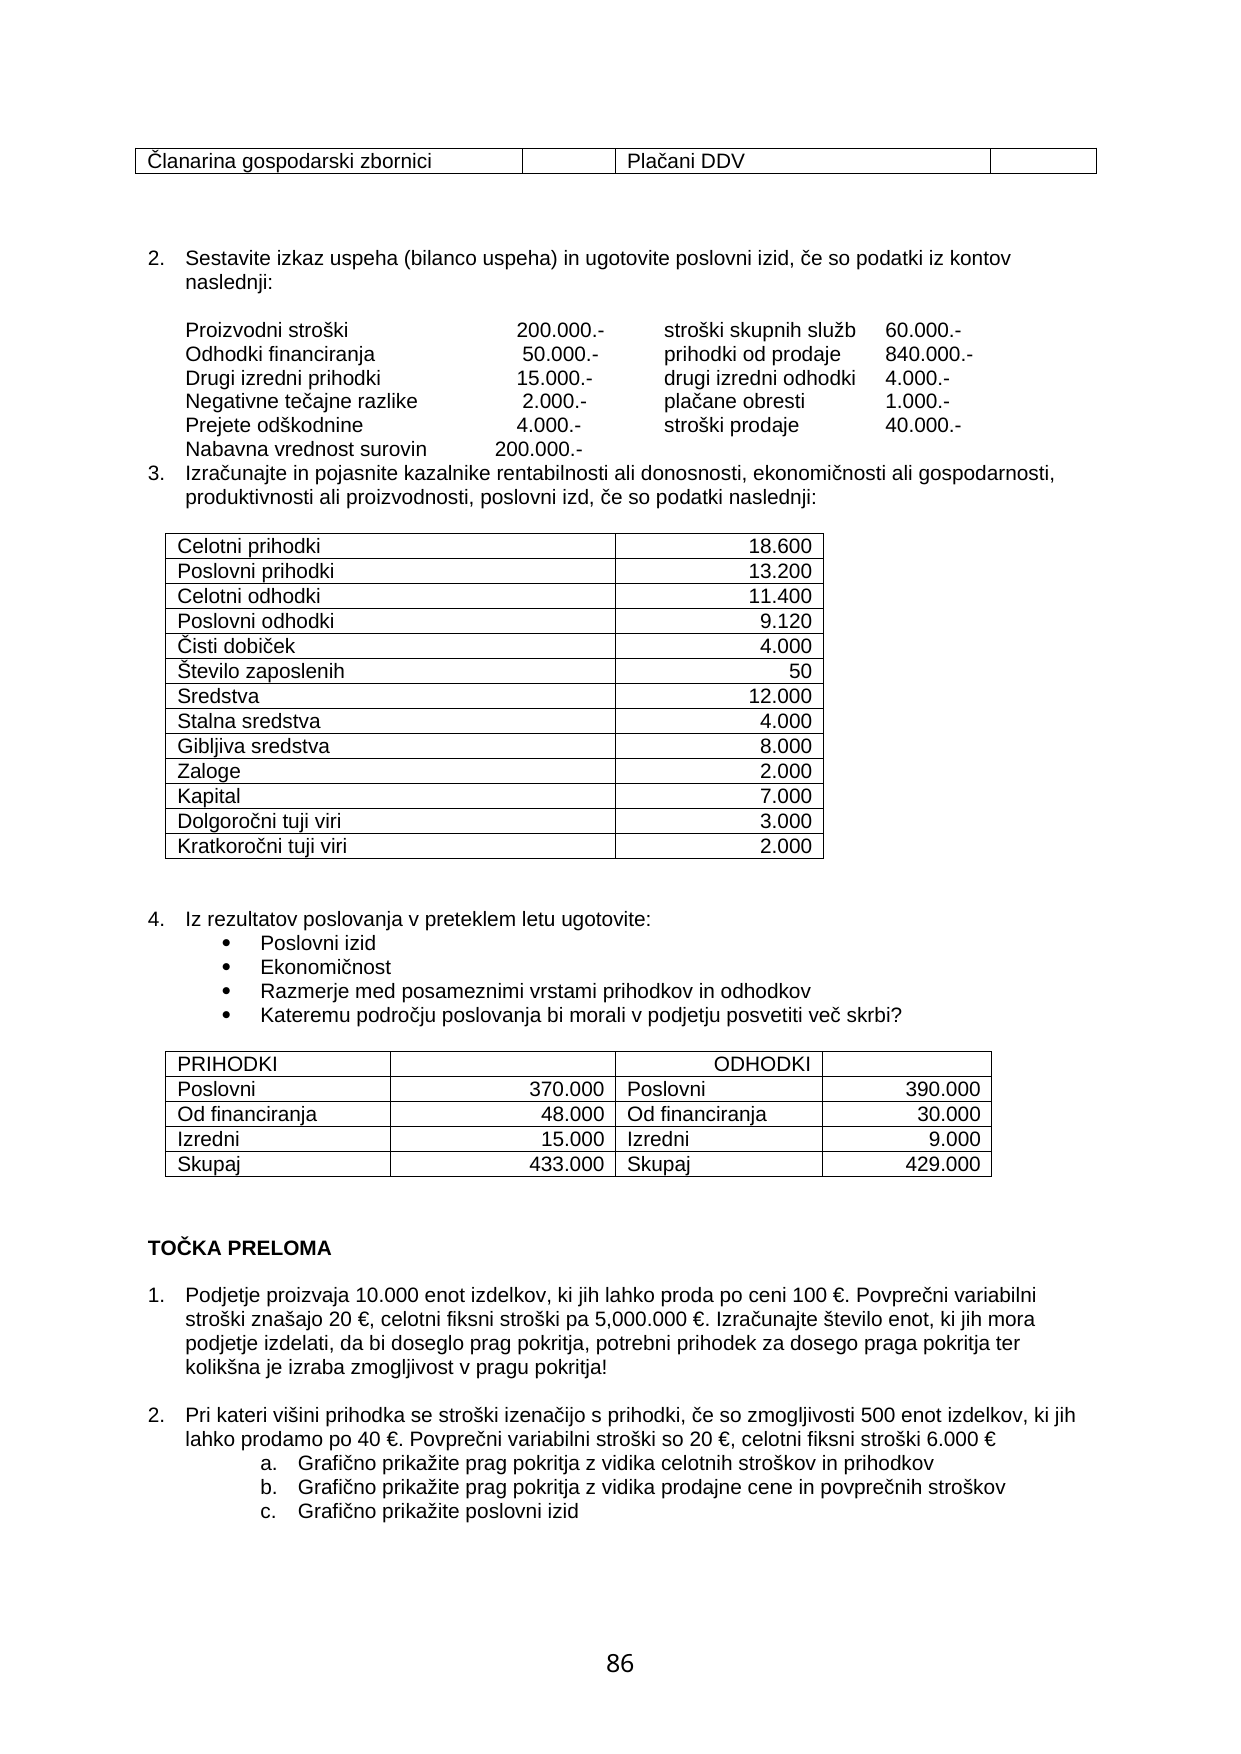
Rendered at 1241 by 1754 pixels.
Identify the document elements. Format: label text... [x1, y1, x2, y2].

table_cell 4.000 [616, 634, 823, 658]
table_cell 9.000 [823, 1127, 991, 1151]
text TOČKA PRELOMA [148, 1235, 1093, 1259]
text Prejete odškodnine 4.000.- stroški prodaje 40.000.- [185, 413, 1093, 437]
table_cell [991, 149, 1096, 173]
table_cell 48.000 [391, 1102, 615, 1126]
table_header ODHODKI [616, 1052, 822, 1076]
table_cell Število zaposlenih [166, 659, 615, 683]
table_cell 370.000 [391, 1077, 615, 1101]
table_cell 13.200 [616, 559, 823, 583]
table_cell 12.000 [616, 684, 823, 708]
table_cell 9.120 [616, 609, 823, 633]
table_cell Sredstva [166, 684, 615, 708]
table_cell 15.000 [391, 1127, 615, 1151]
text Nabavna vrednost surovin 200.000.- [185, 437, 1093, 461]
list Izračunajte in pojasnite kazalnike rentabilnosti ali donosnosti, ekonomičnosti ali gospodarnosti, produktivnosti ali proizvodnosti, poslovni izd, če so podatki naslednji: [148, 461, 1093, 509]
table_cell Poslovni [616, 1077, 822, 1101]
text Odhodki financiranja 50.000.- prihodki od prodaje 840.000.- [185, 341, 1093, 365]
table_cell Stalna sredstva [166, 709, 615, 733]
table_cell Od financiranja [166, 1102, 390, 1126]
table_cell 429.000 [823, 1152, 991, 1176]
list Pri kateri višini prihodka se stroški izenačijo s prihodki, če so zmogljivosti 500 enot izdelkov, ki jih lahko prodamo po 40 €. Povprečni variabilni stroški so 20 €, celotni fiksni stroški 6.000 € [148, 1403, 1093, 1451]
table_cell 7.000 [616, 784, 823, 808]
table_cell [523, 149, 615, 173]
table_cell 4.000 [616, 709, 823, 733]
table_cell Gibljiva sredstva [166, 734, 615, 758]
table_cell Kapital [166, 784, 615, 808]
table_cell 2.000 [616, 834, 823, 858]
table_cell Dolgoročni tuji viri [166, 809, 615, 833]
table_cell 390.000 [823, 1077, 991, 1101]
table_cell 30.000 [823, 1102, 991, 1126]
text Proizvodni stroški 200.000.- stroški skupnih služb 60.000.- [185, 317, 1093, 341]
text Negativne tečajne razlike 2.000.- plačane obresti 1.000.- [185, 389, 1093, 413]
table_cell Izredni [166, 1127, 390, 1151]
table_cell Skupaj [616, 1152, 822, 1176]
table_cell Kratkoročni tuji viri [166, 834, 615, 858]
list Grafično prikažite poslovni izid [260, 1499, 1093, 1523]
table_cell Zaloge [166, 759, 615, 783]
list Sestavite izkaz uspeha (bilanco uspeha) in ugotovite poslovni izid, če so podatki iz kontov naslednji: [148, 246, 1093, 293]
table_cell Poslovni [166, 1077, 390, 1101]
list Poslovni izid [223, 931, 1093, 955]
table_cell Izredni [616, 1127, 822, 1151]
table_cell Čisti dobiček [166, 634, 615, 658]
table_header [391, 1052, 615, 1076]
table_cell 8.000 [616, 734, 823, 758]
table_header Celotni prihodki [166, 534, 615, 558]
table_header PRIHODKI [166, 1052, 390, 1076]
list Kateremu področju poslovanja bi morali v podjetju posvetiti več skrbi? [223, 1003, 1093, 1027]
table_cell 433.000 [391, 1152, 615, 1176]
table_cell Od financiranja [616, 1102, 822, 1126]
table_cell 50 [616, 659, 823, 683]
table_header 18.600 [616, 534, 823, 558]
list Grafično prikažite prag pokritja z vidika prodajne cene in povprečnih stroškov [260, 1475, 1093, 1499]
list Iz rezultatov poslovanja v preteklem letu ugotovite: [148, 907, 1093, 931]
list Razmerje med posameznimi vrstami prihodkov in odhodkov [223, 979, 1093, 1003]
table_cell 3.000 [616, 809, 823, 833]
list Grafično prikažite prag pokritja z vidika celotnih stroškov in prihodkov [260, 1451, 1093, 1475]
text Drugi izredni prihodki 15.000.- drugi izredni odhodki 4.000.- [185, 365, 1093, 389]
table_cell Skupaj [166, 1152, 390, 1176]
table_cell Poslovni prihodki [166, 559, 615, 583]
table_cell 2.000 [616, 759, 823, 783]
table_cell Plačani DDV [616, 149, 990, 173]
list Podjetje proizvaja 10.000 enot izdelkov, ki jih lahko proda po ceni 100 €. Povprečni variabilni stroški znašajo 20 €, celotni fiksni stroški pa 5,000.000 €. Izračunajte število enot, ki jih mora podjetje izdelati, da bi doseglo prag pokritja, potrebni prihodek za dosego praga pokritja ter kolikšna je izraba zmogljivost v pragu pokritja! [148, 1283, 1093, 1379]
table_cell Celotni odhodki [166, 584, 615, 608]
table_cell Članarina gospodarski zbornici [136, 149, 522, 173]
table_header [823, 1052, 991, 1076]
table_cell 11.400 [616, 584, 823, 608]
list Ekonomičnost [223, 955, 1093, 979]
table_cell Poslovni odhodki [166, 609, 615, 633]
